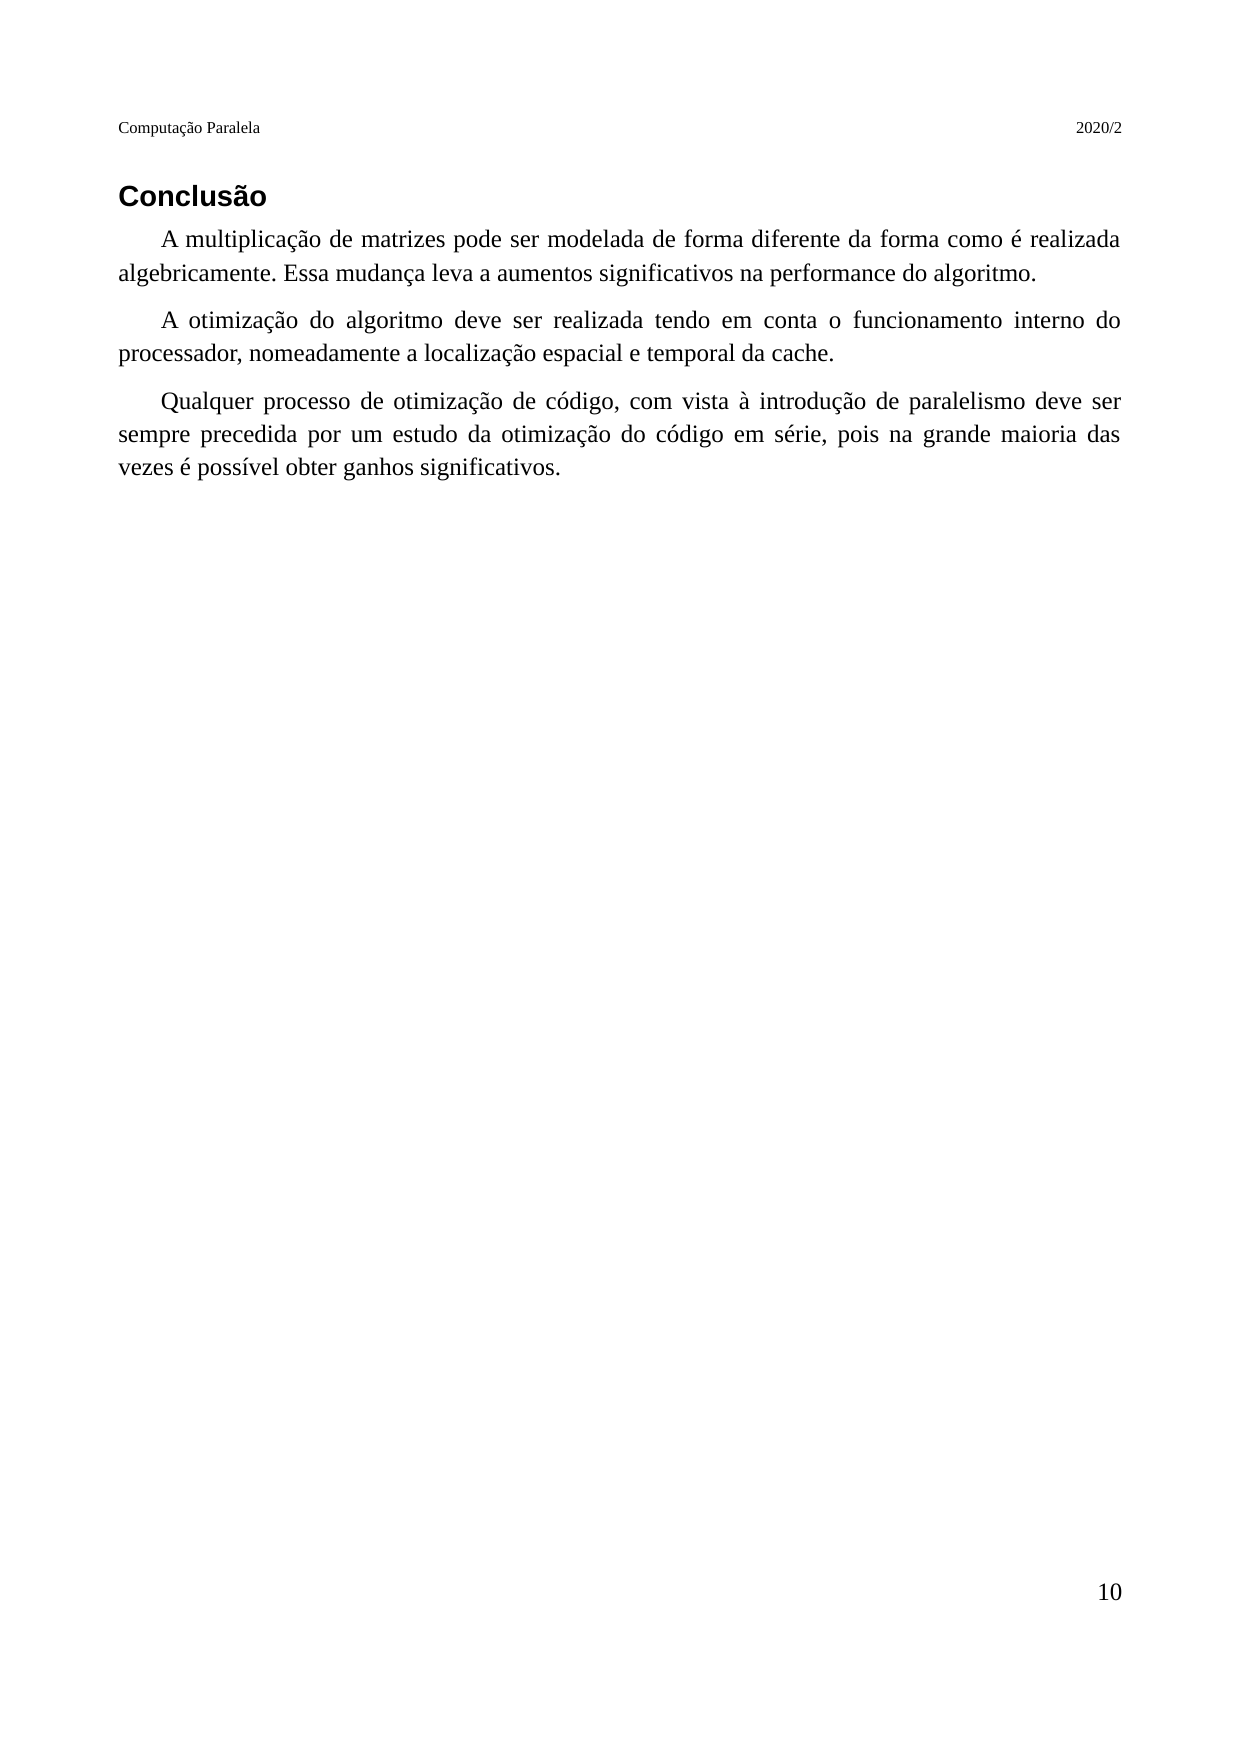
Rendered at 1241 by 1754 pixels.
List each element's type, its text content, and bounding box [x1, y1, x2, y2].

text A multiplicação de matrizes pode ser modelada de forma diferente da forma como é realizada algebricamente. Essa mudança leva a aumentos significativos na performance do algoritmo. [118, 224, 1122, 286]
subtitle Conclusão [118, 178, 1122, 212]
text Qualquer processo de otimização de código, com vista à introdução de paralelismo deve ser sempre precedida por um estudo da otimização do código em série, pois na grande maioria das vezes é possível obter ganhos significativos. [118, 386, 1122, 481]
text A otimização do algoritmo deve ser realizada tendo em conta o funcionamento interno do processador, nomeadamente a localização espacial e temporal da cache. [118, 305, 1122, 367]
